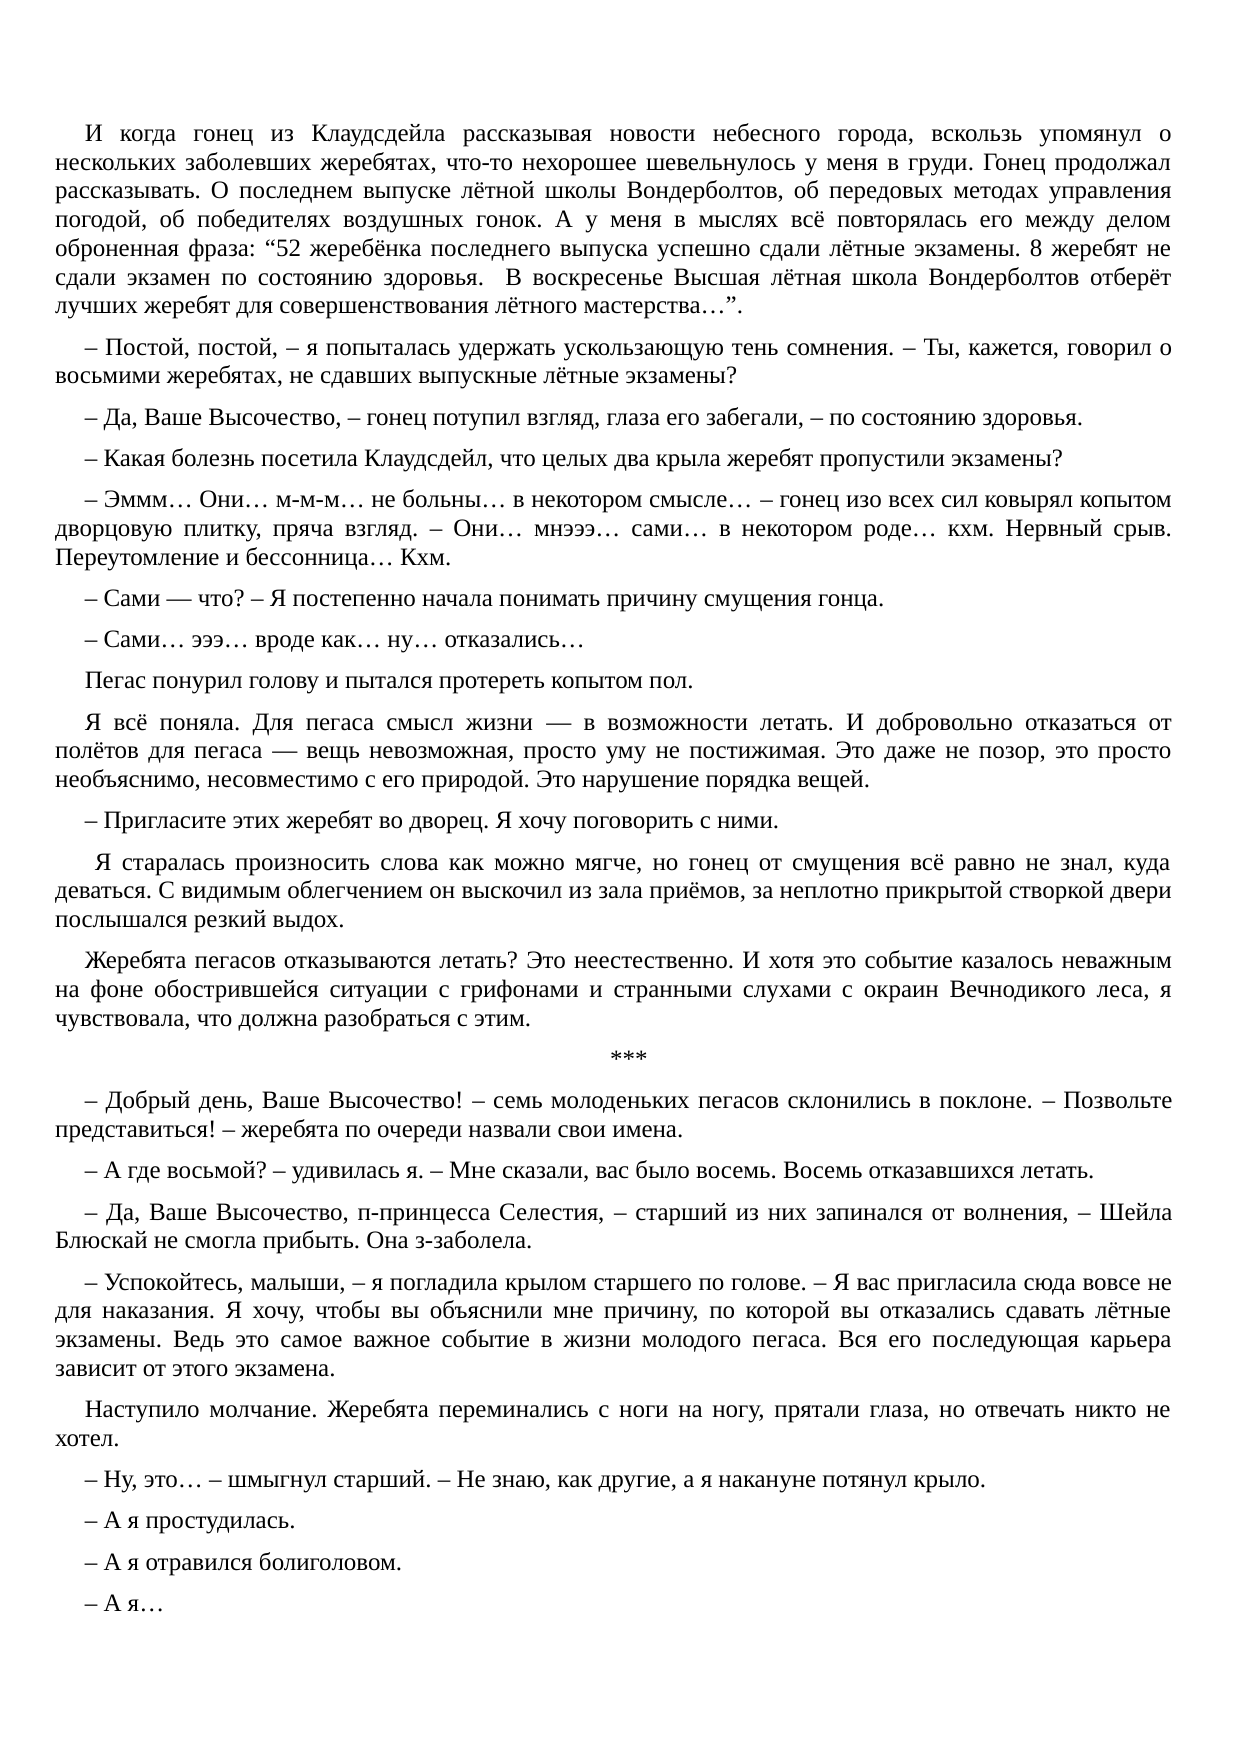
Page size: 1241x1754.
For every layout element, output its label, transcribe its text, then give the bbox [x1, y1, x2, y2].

text – Сами — что? – Я постепенно начала понимать причину смущения гонца. [55, 583, 1172, 612]
text – А я отравился болиголовом. [55, 1547, 1172, 1576]
text – А где восьмой? – удивилась я. – Мне сказали, вас было восемь. Восемь отказавшихся летать. [55, 1156, 1172, 1184]
text – Сами… эээ… вроде как… ну… отказались… [55, 624, 1172, 653]
text – Добрый день, Ваше Высочество! – семь молоденьких пегасов склонились в поклоне. – Позвольте представиться! – жеребята по очереди назвали свои имена. [55, 1086, 1172, 1143]
text – Да, Ваше Высочество, – гонец потупил взгляд, глаза его забегали, – по состоянию здоровья. [55, 402, 1172, 431]
text – Ну, это… – шмыгнул старший. – Не знаю, как другие, а я накануне потянул крыло. [55, 1464, 1172, 1493]
text Жеребята пегасов отказываются летать? Это неестественно. И хотя это событие казалось неважным на фоне обострившейся ситуации с грифонами и странными слухами с окраин Вечнодикого леса, я чувствовала, что должна разобраться с этим. [55, 946, 1172, 1032]
text Я старалась произносить слова как можно мягче, но гонец от смущения всё равно не знал, куда деваться. С видимым облегчением он выскочил из зала приёмов, за неплотно прикрытой створкой двери послышался резкий выдох. [55, 847, 1172, 933]
text – Постой, постой, – я попыталась удержать ускользающую тень сомнения. – Ты, кажется, говорил о восьмими жеребятах, не сдавших выпускные лётные экзамены? [55, 332, 1172, 389]
text – Эммм… Они… м-м-м… не больны… в некотором смысле… – гонец изо всех сил ковырял копытом дворцовую плитку, пряча взгляд. – Они… мнэээ… сами… в некотором роде… кхм. Нервный срыв. Переутомление и бессонница… Кхм. [55, 484, 1172, 571]
text Пегас понурил голову и пытался протереть копытом пол. [55, 666, 1172, 694]
text – Успокойтесь, малыши, – я погладила крылом старшего по голове. – Я вас пригласила сюда вовсе не для наказания. Я хочу, чтобы вы объяснили мне причину, по которой вы отказались сдавать лётные экзамены. Ведь это самое важное событие в жизни молодого пегаса. Вся его последующая карьера зависит от этого экзамена. [55, 1267, 1172, 1382]
text Я всё поняла. Для пегаса смысл жизни — в возможности летать. И добровольно отказаться от полётов для пегаса — вещь невозможная, просто уму не постижимая. Это даже не позор, это просто необъяснимо, несовместимо с его природой. Это нарушение порядка вещей. [55, 707, 1172, 793]
text *** [55, 1044, 1172, 1073]
text – Какая болезнь посетила Клаудсдейл, что целых два крыла жеребят пропустили экзамены? [55, 443, 1172, 472]
text И когда гонец из Клаудсдейла рассказывая новости небесного города, вскользь упомянул о нескольких заболевших жеребятах, что-то нехорошее шевельнулось у меня в груди. Гонец продолжал рассказывать. О последнем выпуске лётной школы Вондерболтов, об передовых методах управления погодой, об победителях воздушных гонок. А у меня в мыслях всё повторялась его между делом оброненная фраза: “52 жеребёнка последнего выпуска успешно сдали лётные экзамены. 8 жеребят не сдали экзамен по состоянию здоровья. В воскресенье Высшая лётная школа Вондерболтов отберёт лучших жеребят для совершенствования лётного мастерства…”. [55, 118, 1172, 319]
text – Пригласите этих жеребят во дворец. Я хочу поговорить с ними. [55, 806, 1172, 834]
text – Да, Ваше Высочество, п-принцесса Селестия, – старший из них запинался от волнения, – Шейла Блюскай не смогла прибыть. Она з-заболела. [55, 1197, 1172, 1254]
text Наступило молчание. Жеребята переминались с ноги на ногу, прятали глаза, но отвечать никто не хотел. [55, 1394, 1172, 1452]
text – А я… [55, 1588, 1172, 1617]
text – А я простудилась. [55, 1506, 1172, 1534]
